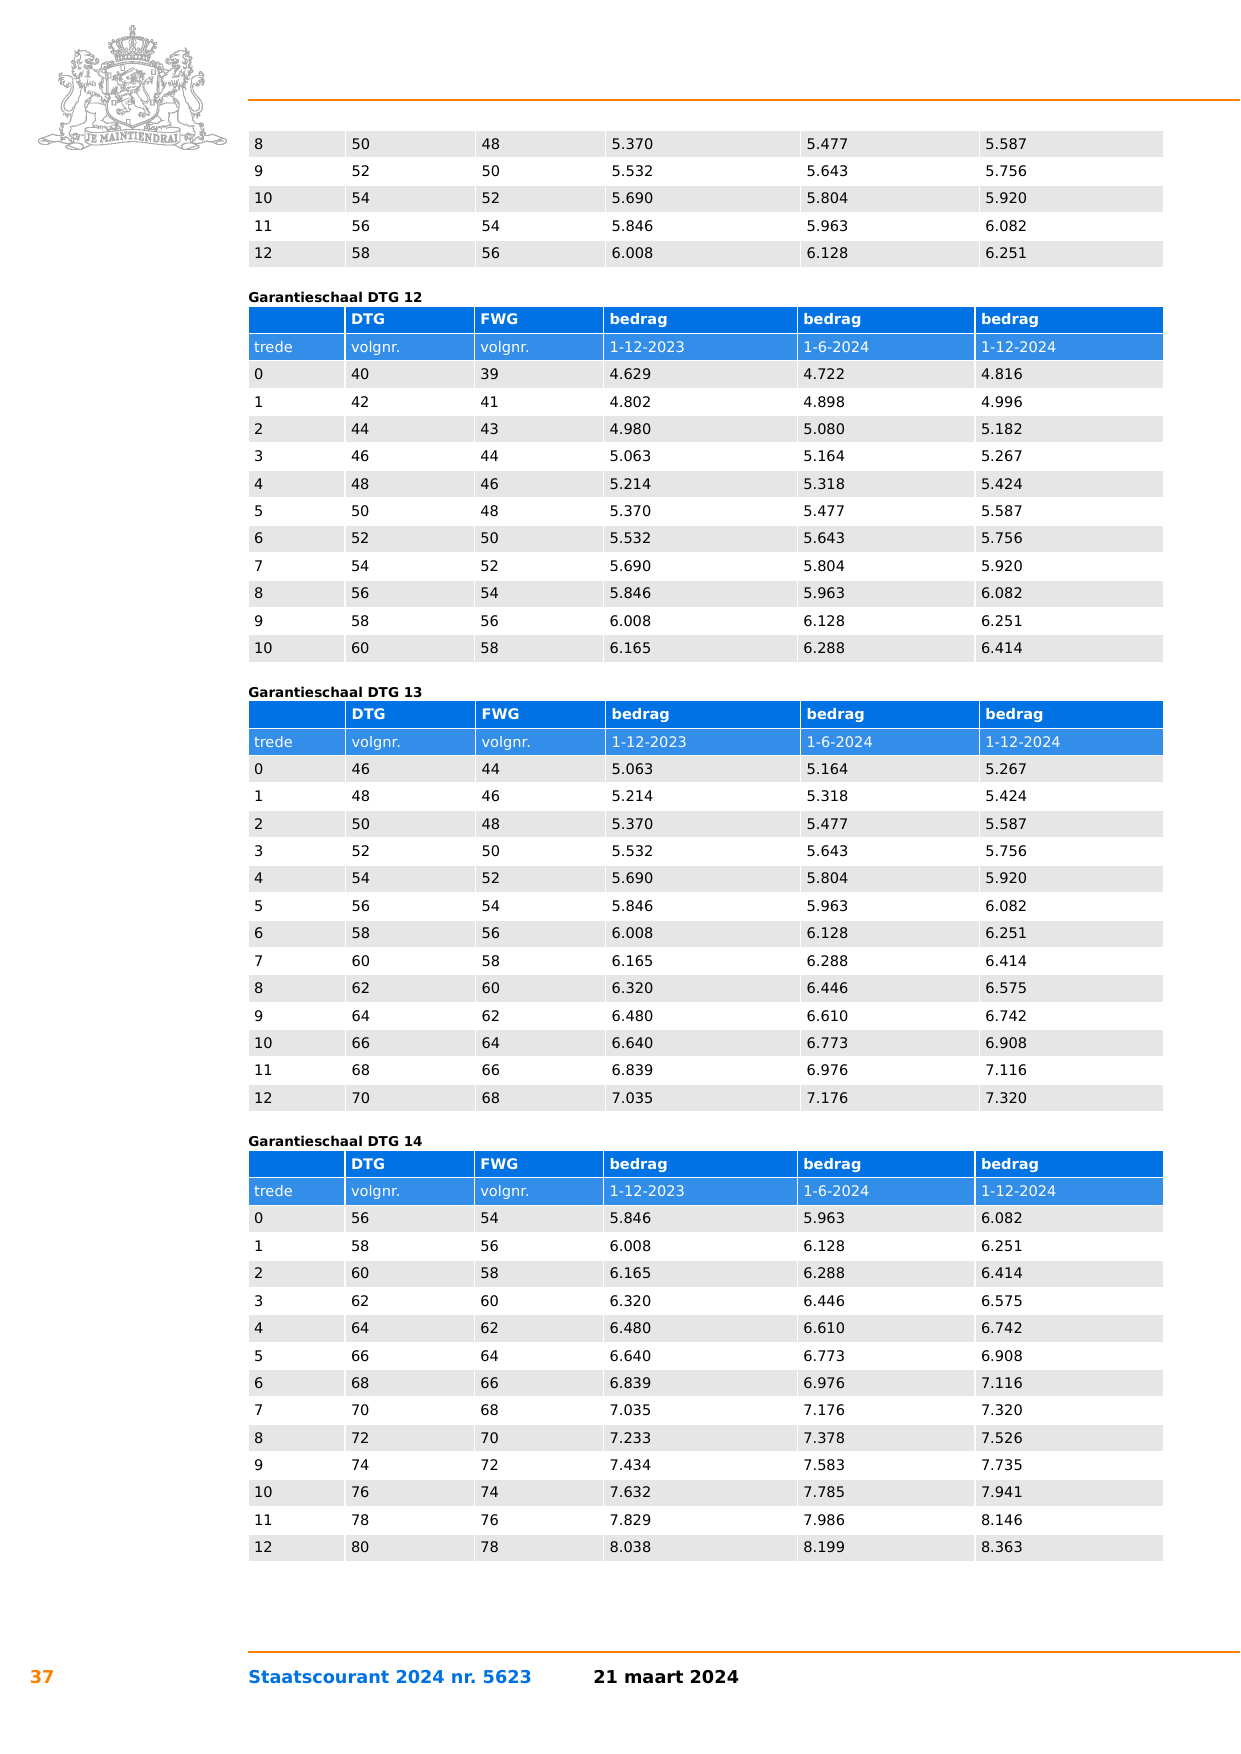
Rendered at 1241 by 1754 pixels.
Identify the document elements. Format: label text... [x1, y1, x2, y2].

table_cell 58 [346, 921, 475, 947]
table_cell 52 [475, 553, 603, 579]
table_cell bedrag [606, 701, 800, 728]
table_cell [249, 1151, 344, 1177]
table_cell 5.804 [801, 186, 979, 212]
table_cell 1-12-2023 [604, 1178, 797, 1205]
table_cell 46 [346, 444, 474, 470]
table_cell 52 [476, 866, 605, 892]
table_cell 6.480 [606, 1003, 800, 1029]
table_cell 6.976 [801, 1058, 979, 1084]
table_cell 52 [346, 526, 474, 552]
table_cell 54 [475, 581, 603, 607]
table_cell 12 [249, 241, 345, 267]
table_cell 58 [475, 635, 603, 662]
table_cell 56 [475, 608, 603, 634]
table_cell 7 [249, 553, 344, 579]
table_cell 40 [346, 361, 474, 388]
table_cell 1-12-2024 [976, 334, 1163, 360]
table_cell 58 [475, 1261, 603, 1287]
table_cell 54 [475, 1206, 603, 1232]
table_cell 50 [346, 131, 475, 157]
table_cell 5.920 [980, 866, 1163, 892]
table_cell 68 [476, 1085, 605, 1111]
table_cell 74 [346, 1452, 474, 1479]
table_cell 6.575 [976, 1288, 1163, 1314]
table_cell 6.082 [976, 1206, 1163, 1232]
table_cell 48 [346, 471, 474, 497]
table_cell 72 [475, 1452, 603, 1479]
table_cell 4.802 [604, 389, 797, 415]
table_cell 60 [476, 975, 605, 1002]
table_cell 5.532 [606, 158, 800, 185]
table_cell 8.038 [604, 1535, 797, 1561]
table_header Garantieschaal DTG 12 [248, 290, 1163, 306]
table_cell 50 [346, 498, 474, 525]
table_cell 52 [346, 838, 475, 865]
table_cell 5.080 [798, 416, 974, 442]
table_cell 44 [475, 444, 603, 470]
table_cell 6.640 [604, 1343, 797, 1369]
table_cell 3 [249, 444, 344, 470]
table_cell 6.008 [606, 921, 800, 947]
table_cell 6.251 [980, 921, 1163, 947]
table_cell 0 [249, 756, 345, 782]
table_cell 50 [476, 158, 605, 185]
table_cell 39 [475, 361, 603, 388]
table_cell 78 [475, 1535, 603, 1561]
table_cell 8 [249, 1425, 344, 1451]
table_cell 5.963 [801, 893, 979, 919]
table_cell 6.908 [976, 1343, 1163, 1369]
table_cell bedrag [798, 307, 974, 333]
table_cell 44 [476, 756, 605, 782]
table_cell 46 [476, 784, 605, 810]
table_cell 7.583 [798, 1452, 974, 1479]
table_cell 7 [249, 1398, 344, 1424]
table_cell 5.963 [798, 1206, 974, 1232]
table_cell 5.587 [976, 498, 1163, 525]
table_cell 6.414 [976, 635, 1163, 662]
table_cell 7.116 [976, 1370, 1163, 1396]
table_cell trede [249, 1178, 344, 1205]
table_cell 60 [346, 948, 475, 974]
table_cell bedrag [798, 1151, 974, 1177]
table_cell DTG [346, 1151, 474, 1177]
table_cell 4.898 [798, 389, 974, 415]
table_cell 5.267 [976, 444, 1163, 470]
table_cell 6.128 [801, 921, 979, 947]
table_cell 54 [476, 213, 605, 239]
table_cell 62 [476, 1003, 605, 1029]
table_cell 7.632 [604, 1480, 797, 1506]
table_cell 50 [346, 811, 475, 837]
table_cell 8.363 [976, 1535, 1163, 1561]
table_cell 4.816 [976, 361, 1163, 388]
table_cell 54 [346, 553, 474, 579]
table_cell 56 [476, 921, 605, 947]
table_cell trede [249, 729, 345, 755]
table_cell 10 [249, 1030, 345, 1056]
table_cell 70 [475, 1425, 603, 1451]
table_cell 5.587 [980, 811, 1163, 837]
table_cell 7.176 [801, 1085, 979, 1111]
table_cell bedrag [801, 701, 979, 728]
table_cell bedrag [976, 1151, 1163, 1177]
table_cell 4.722 [798, 361, 974, 388]
table_cell 80 [346, 1535, 474, 1561]
table_cell 54 [476, 893, 605, 919]
table_cell 1 [249, 1233, 344, 1259]
table_cell 7.176 [798, 1398, 974, 1424]
table_cell 52 [476, 186, 605, 212]
table_cell 1-12-2024 [980, 729, 1163, 755]
table_cell 48 [475, 498, 603, 525]
table_cell 6.128 [801, 241, 979, 267]
table_cell 72 [346, 1425, 474, 1451]
table_cell 66 [346, 1030, 475, 1056]
table_cell 6.165 [606, 948, 800, 974]
table_cell 6.008 [604, 608, 797, 634]
table_cell 10 [249, 186, 345, 212]
table_cell 6.082 [980, 213, 1163, 239]
table_cell 0 [249, 1206, 344, 1232]
table_cell 56 [346, 581, 474, 607]
table_cell bedrag [604, 307, 797, 333]
table_cell 6.976 [798, 1370, 974, 1396]
table_cell 64 [346, 1315, 474, 1342]
table_cell 5.182 [976, 416, 1163, 442]
table_cell [249, 307, 344, 333]
table_cell 7.941 [976, 1480, 1163, 1506]
table_cell 6.414 [980, 948, 1163, 974]
table_cell 68 [346, 1370, 474, 1396]
table_cell 8 [249, 975, 345, 1002]
table_cell 5.963 [798, 581, 974, 607]
table_cell 52 [346, 158, 475, 185]
table_cell 10 [249, 1480, 344, 1506]
table_cell 4 [249, 1315, 344, 1342]
table_cell 66 [346, 1343, 474, 1369]
table_cell 8.146 [976, 1507, 1163, 1533]
table_cell FWG [476, 701, 605, 728]
table_cell volgnr. [475, 334, 603, 360]
table_cell volgnr. [346, 729, 475, 755]
table_cell 5.756 [980, 838, 1163, 865]
table_cell 8 [249, 581, 344, 607]
table_cell 5.267 [980, 756, 1163, 782]
table_cell 6.446 [798, 1288, 974, 1314]
table_cell 68 [475, 1398, 603, 1424]
table_cell 4.996 [976, 389, 1163, 415]
table_cell 5.643 [801, 838, 979, 865]
table_cell 5.690 [606, 186, 800, 212]
table_cell 60 [346, 1261, 474, 1287]
table_cell 48 [346, 784, 475, 810]
table_cell trede [249, 334, 344, 360]
table_cell 6.610 [798, 1315, 974, 1342]
table_cell 6.908 [980, 1030, 1163, 1056]
table_cell 7.829 [604, 1507, 797, 1533]
table_cell 46 [346, 756, 475, 782]
table_cell 5.164 [801, 756, 979, 782]
table_cell 54 [346, 186, 475, 212]
table_cell 6.008 [604, 1233, 797, 1259]
table_cell 44 [346, 416, 474, 442]
table_cell 6.251 [980, 241, 1163, 267]
table_cell 11 [249, 1507, 344, 1533]
table_cell 6.082 [980, 893, 1163, 919]
table_cell 4.629 [604, 361, 797, 388]
table_cell 56 [346, 1206, 474, 1232]
table_cell 43 [475, 416, 603, 442]
table_cell 5.846 [604, 1206, 797, 1232]
table_cell 6.251 [976, 608, 1163, 634]
table_cell 5.690 [606, 866, 800, 892]
table_cell 76 [346, 1480, 474, 1506]
table_cell 1 [249, 784, 345, 810]
table_cell 54 [346, 866, 475, 892]
table_cell 1-6-2024 [798, 334, 974, 360]
table_cell 68 [346, 1058, 475, 1084]
table_cell bedrag [604, 1151, 797, 1177]
table_cell 5.643 [798, 526, 974, 552]
table_header Garantieschaal DTG 14 [248, 1134, 1163, 1150]
table_cell 7.434 [604, 1452, 797, 1479]
table_cell 56 [476, 241, 605, 267]
table_cell 11 [249, 1058, 345, 1084]
table_cell 5.804 [798, 553, 974, 579]
table_cell 0 [249, 361, 344, 388]
table_cell 6.414 [976, 1261, 1163, 1287]
table_cell 6.773 [798, 1343, 974, 1369]
table_cell 5 [249, 1343, 344, 1369]
table_cell 7.233 [604, 1425, 797, 1451]
table_cell 7.785 [798, 1480, 974, 1506]
table_cell 9 [249, 608, 344, 634]
table_cell 5.756 [976, 526, 1163, 552]
table_cell 6.165 [604, 1261, 797, 1287]
table_cell 6.320 [604, 1288, 797, 1314]
table_cell 70 [346, 1398, 474, 1424]
table_cell 6.320 [606, 975, 800, 1002]
table_cell 5.370 [606, 131, 800, 157]
table_cell 1-12-2023 [606, 729, 800, 755]
table_cell 5.214 [604, 471, 797, 497]
table_cell 5.477 [798, 498, 974, 525]
table_cell 6.128 [798, 608, 974, 634]
table_cell 76 [475, 1507, 603, 1533]
table_cell 48 [476, 811, 605, 837]
table_cell 4 [249, 471, 344, 497]
table_cell 6.251 [976, 1233, 1163, 1259]
table_cell 62 [475, 1315, 603, 1342]
table_cell 6 [249, 526, 344, 552]
table_cell volgnr. [476, 729, 605, 755]
table_cell 6.839 [606, 1058, 800, 1084]
table_cell 12 [249, 1535, 344, 1561]
table_cell 62 [346, 975, 475, 1002]
table_cell 5.756 [980, 158, 1163, 185]
table_cell bedrag [976, 307, 1163, 333]
table_cell DTG [346, 307, 474, 333]
table_cell 3 [249, 838, 345, 865]
table_cell 46 [475, 471, 603, 497]
table_cell 2 [249, 1261, 344, 1287]
table_cell 6 [249, 921, 345, 947]
table_cell 6.288 [798, 635, 974, 662]
table_cell 7.035 [606, 1085, 800, 1111]
table_cell 4 [249, 866, 345, 892]
table_cell 7 [249, 948, 345, 974]
picture [38, 25, 227, 150]
table_cell 66 [475, 1370, 603, 1396]
table_cell 5.164 [798, 444, 974, 470]
table_cell 5.477 [801, 131, 979, 157]
table_cell 6.742 [976, 1315, 1163, 1342]
table_cell 64 [476, 1030, 605, 1056]
table_cell 2 [249, 811, 345, 837]
table_cell 6 [249, 1370, 344, 1396]
table_cell 1-6-2024 [801, 729, 979, 755]
table_cell bedrag [980, 701, 1163, 728]
table_cell 7.378 [798, 1425, 974, 1451]
table_cell 6.773 [801, 1030, 979, 1056]
table_cell [249, 701, 345, 728]
table_cell 7.986 [798, 1507, 974, 1533]
table_cell volgnr. [346, 334, 474, 360]
table_cell 6.640 [606, 1030, 800, 1056]
table_cell 6.742 [980, 1003, 1163, 1029]
table_cell 7.320 [976, 1398, 1163, 1424]
table_cell 6.839 [604, 1370, 797, 1396]
table_cell FWG [475, 1151, 603, 1177]
table_cell 5.690 [604, 553, 797, 579]
table_cell 5.424 [980, 784, 1163, 810]
table_cell 1 [249, 389, 344, 415]
table_cell volgnr. [346, 1178, 474, 1205]
table_cell 10 [249, 635, 344, 662]
table_cell 5.370 [606, 811, 800, 837]
table_cell 5.920 [976, 553, 1163, 579]
table_header Garantieschaal DTG 13 [248, 685, 1163, 700]
table_cell 2 [249, 416, 344, 442]
table_cell 42 [346, 389, 474, 415]
table_cell 7.526 [976, 1425, 1163, 1451]
table_cell 7.035 [604, 1398, 797, 1424]
table_cell 6.128 [798, 1233, 974, 1259]
table_cell 11 [249, 213, 345, 239]
table_cell 5.063 [604, 444, 797, 470]
table_cell 5 [249, 893, 345, 919]
table_cell 6.610 [801, 1003, 979, 1029]
table_cell 60 [346, 635, 474, 662]
table_cell volgnr. [475, 1178, 603, 1205]
table_cell 8 [249, 131, 345, 157]
table_cell 9 [249, 1452, 344, 1479]
table_cell 5.920 [980, 186, 1163, 212]
table_cell 4.980 [604, 416, 797, 442]
table_cell 7.116 [980, 1058, 1163, 1084]
table_cell 5.643 [801, 158, 979, 185]
table_cell 62 [346, 1288, 474, 1314]
table_cell 58 [346, 1233, 474, 1259]
table_cell 6.082 [976, 581, 1163, 607]
table_cell 5.214 [606, 784, 800, 810]
table_cell 6.165 [604, 635, 797, 662]
table_cell 78 [346, 1507, 474, 1533]
table_cell 6.288 [801, 948, 979, 974]
table_cell 58 [346, 241, 475, 267]
table_cell 5.424 [976, 471, 1163, 497]
table_cell 56 [346, 213, 475, 239]
table_cell 1-12-2023 [604, 334, 797, 360]
table_cell 5.804 [801, 866, 979, 892]
table_cell 1-6-2024 [798, 1178, 974, 1205]
table_cell 66 [476, 1058, 605, 1084]
table_cell 60 [475, 1288, 603, 1314]
table_cell 3 [249, 1288, 344, 1314]
table_cell 70 [346, 1085, 475, 1111]
table_cell 5 [249, 498, 344, 525]
table_cell 5.963 [801, 213, 979, 239]
table_cell 6.480 [604, 1315, 797, 1342]
table_cell 58 [476, 948, 605, 974]
table_cell 41 [475, 389, 603, 415]
table_cell 7.320 [980, 1085, 1163, 1111]
table_cell 5.846 [606, 893, 800, 919]
table_cell 48 [476, 131, 605, 157]
table_cell 1-12-2024 [976, 1178, 1163, 1205]
table_cell 64 [475, 1343, 603, 1369]
table_cell 64 [346, 1003, 475, 1029]
table_cell 50 [476, 838, 605, 865]
table_cell DTG [346, 701, 475, 728]
table_cell 5.318 [801, 784, 979, 810]
table_cell 5.532 [604, 526, 797, 552]
table_cell 50 [475, 526, 603, 552]
table_cell 5.477 [801, 811, 979, 837]
table_cell 12 [249, 1085, 345, 1111]
table_cell 6.008 [606, 241, 800, 267]
table_cell 6.446 [801, 975, 979, 1002]
table_cell 5.846 [606, 213, 800, 239]
table_cell 74 [475, 1480, 603, 1506]
table_cell 5.846 [604, 581, 797, 607]
table_cell 6.575 [980, 975, 1163, 1002]
table_cell 9 [249, 1003, 345, 1029]
table_cell 9 [249, 158, 345, 185]
table_cell 56 [475, 1233, 603, 1259]
table_cell 5.318 [798, 471, 974, 497]
table_cell 7.735 [976, 1452, 1163, 1479]
table_cell 5.532 [606, 838, 800, 865]
table_cell FWG [475, 307, 603, 333]
table_cell 5.370 [604, 498, 797, 525]
table_cell 58 [346, 608, 474, 634]
table_cell 8.199 [798, 1535, 974, 1561]
table_cell 6.288 [798, 1261, 974, 1287]
table_cell 5.063 [606, 756, 800, 782]
table_cell 56 [346, 893, 475, 919]
table_cell 5.587 [980, 131, 1163, 157]
